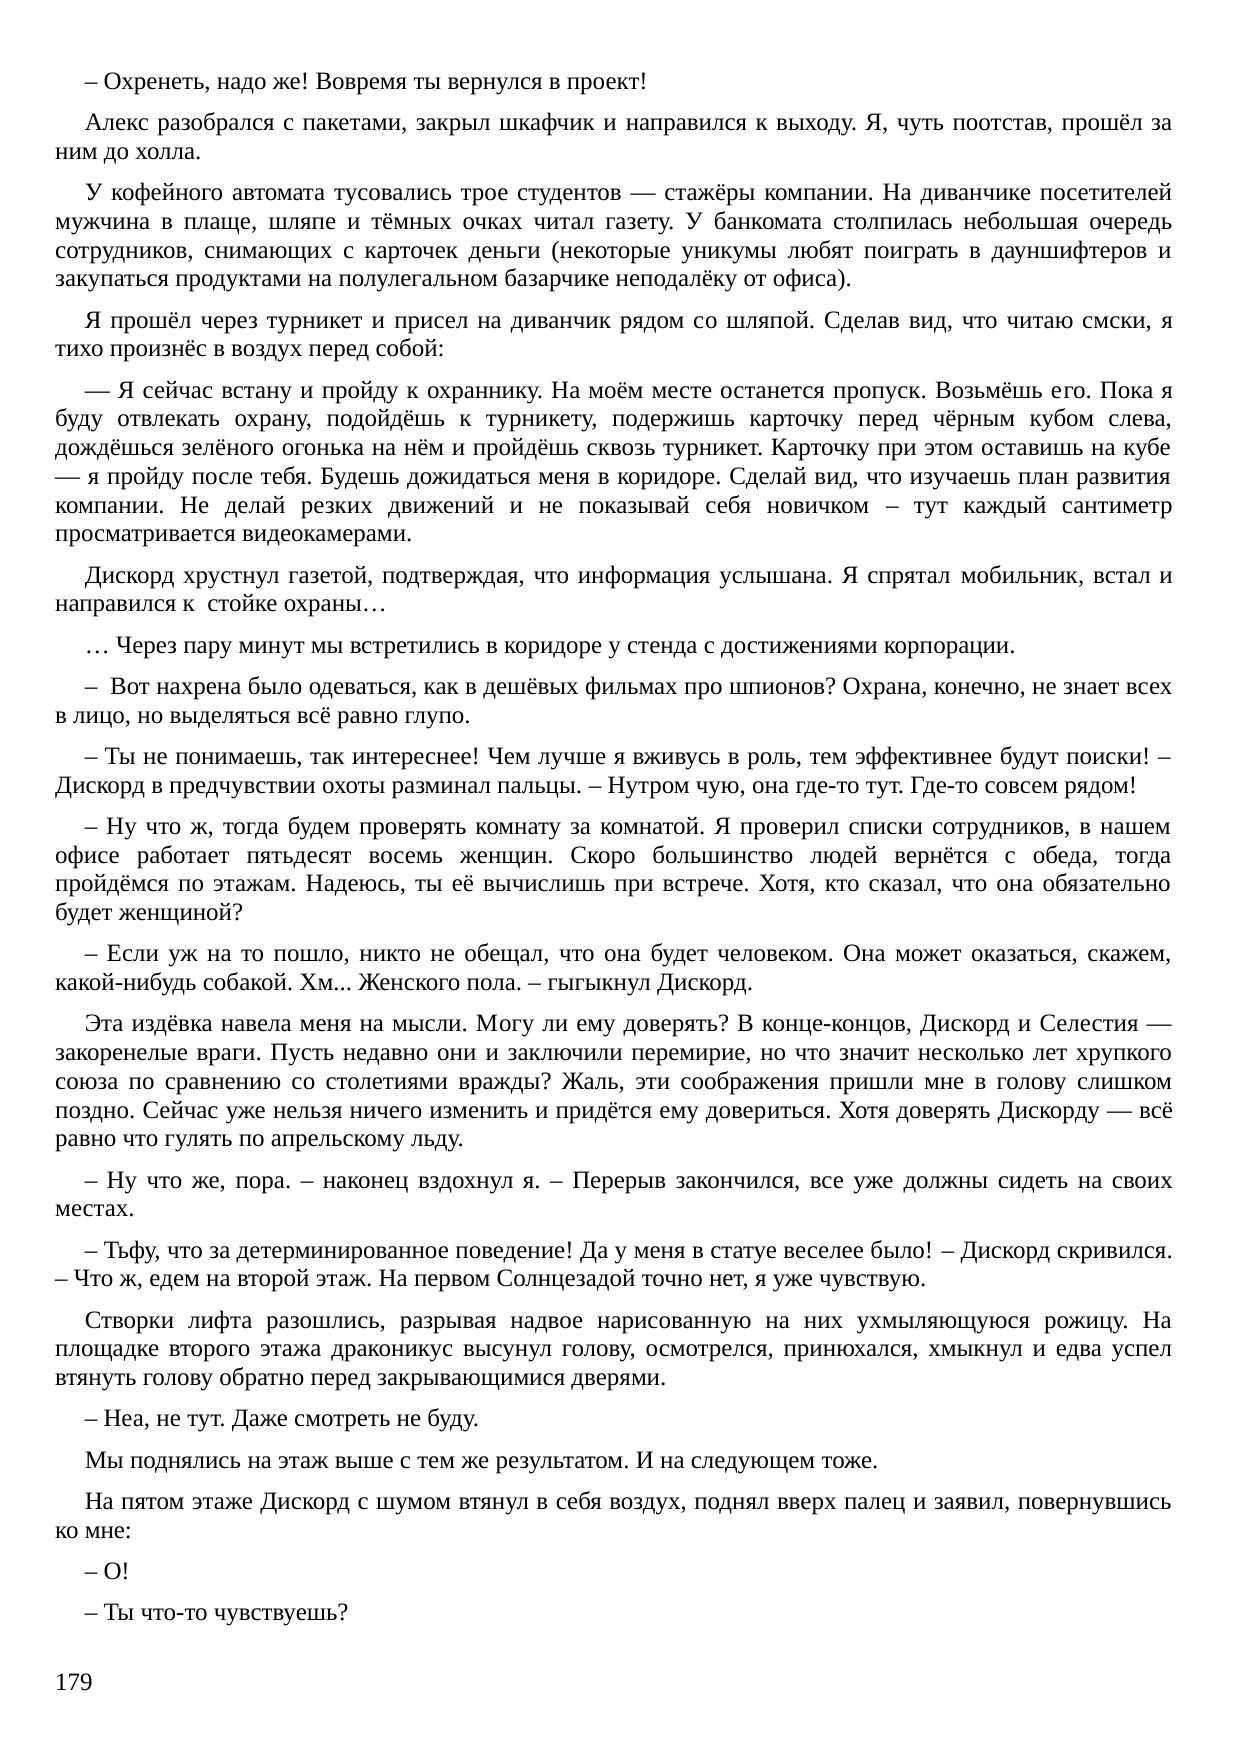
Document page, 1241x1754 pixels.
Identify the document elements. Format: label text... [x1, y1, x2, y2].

text — Я сейчас встану и пройду к охраннику. На моём месте останется пропуск. Возьмёшь его. Пока я буду отвлекать охрану, подойдёшь к турникету, подержишь карточку перед чёрным кубом слева, дождёшься зелёного огонька на нём и пройдёшь сквозь турникет. Карточку при этом оставишь на кубе — я пройду после тебя. Будешь дожидаться меня в коридоре. Сделай вид, что изучаешь план развития компании. Не делай резких движений и не показывай себя новичком – тут каждый сантиметр просматривается видеокамерами. [55, 375, 1173, 547]
text Мы поднялись на этаж выше с тем же результатом. И на следующем тоже. [55, 1445, 1173, 1473]
text Створки лифта разошлись, разрывая надвое нарисованную на них ухмыляющуюся рожицу. На площадке второго этажа драконикус высунул голову, осмотрелся, принюхался, хмыкнул и едва успел втянуть голову обратно перед закрывающимися дверями. [55, 1305, 1173, 1391]
text Я прошёл через турникет и присел на диванчик рядом со шляпой. Сделав вид, что читаю смски, я тихо произнёс в воздух перед собой: [55, 305, 1173, 362]
text – Если уж на то пошло, никто не обещал, что она будет человеком. Она может оказаться, скажем, какой-нибудь собакой. Хм... Женского пола. – гыгыкнул Дискорд. [55, 938, 1173, 996]
text На пятом этаже Дискорд с шумом втянул в себя воздух, поднял вверх палец и заявил, повернувшись ко мне: [55, 1486, 1173, 1543]
text Эта издёвка навела меня на мысли. Могу ли ему доверять? В конце-концов, Дискорд и Селестия — закоренелые враги. Пусть недавно они и заключили перемирие, но что значит несколько лет хрупкого союза по сравнению со столетиями вражды? Жаль, эти соображения пришли мне в голову слишком поздно. Сейчас уже нельзя ничего изменить и придётся ему довериться. Хотя доверять Дискорду — всё равно что гулять по апрельскому льду. [55, 1008, 1173, 1152]
text – О! [55, 1556, 1173, 1585]
text … Через пару минут мы встретились в коридоре у стенда с достижениями корпорации. [55, 630, 1173, 658]
text – Тьфу, что за детерминированное поведение! Да у меня в статуе веселее было! – Дискорд скривился. – Что ж, едем на второй этаж. На первом Солнцезадой точно нет, я уже чувствую. [55, 1235, 1173, 1292]
text – Ты не понимаешь, так интереснее! Чем лучше я вживусь в роль, тем эффективнее будут поиски! –Дискорд в предчувствии охоты разминал пальцы. – Нутром чую, она где-то тут. Где-то совсем рядом! [55, 741, 1173, 798]
text Дискорд хрустнул газетой, подтверждая, что информация услышана. Я спрятал мобильник, встал и направился к стойке охраны… [55, 560, 1173, 617]
text – Вот нахрена было одеваться, как в дешёвых фильмах про шпионов? Охрана, конечно, не знает всех в лицо, но выделяться всё равно глупо. [55, 671, 1173, 728]
text Алекс разобрался с пакетами, закрыл шкафчик и направился к выходу. Я, чуть поотстав, прошёл за ним до холла. [55, 107, 1173, 165]
text – Ну что ж, тогда будем проверять комнату за комнатой. Я проверил списки сотрудников, в нашем офисе работает пятьдесят восемь женщин. Скоро большинство людей вернётся с обеда, тогда пройдёмся по этажам. Надеюсь, ты её вычислишь при встрече. Хотя, кто сказал, что она обязательно будет женщиной? [55, 811, 1173, 926]
text – Ты что-то чувствуешь? [55, 1597, 1173, 1626]
text У кофейного автомата тусовались трое студентов — стажёры компании. На диванчике посетителей мужчина в плаще, шляпе и тёмных очках читал газету. У банкомата столпилась небольшая очередь сотрудников, снимающих с карточек деньги (некоторые уникумы любят поиграть в дауншифтеров и закупаться продуктами на полулегальном базарчике неподалёку от офиса). [55, 177, 1173, 292]
text – Ну что же, пора. – наконец вздохнул я. – Перерыв закончился, все уже должны сидеть на своих местах. [55, 1165, 1173, 1222]
text – Охренеть, надо же! Вовремя ты вернулся в проект! [55, 66, 1173, 95]
text – Неа, не тут. Даже смотреть не буду. [55, 1403, 1173, 1432]
